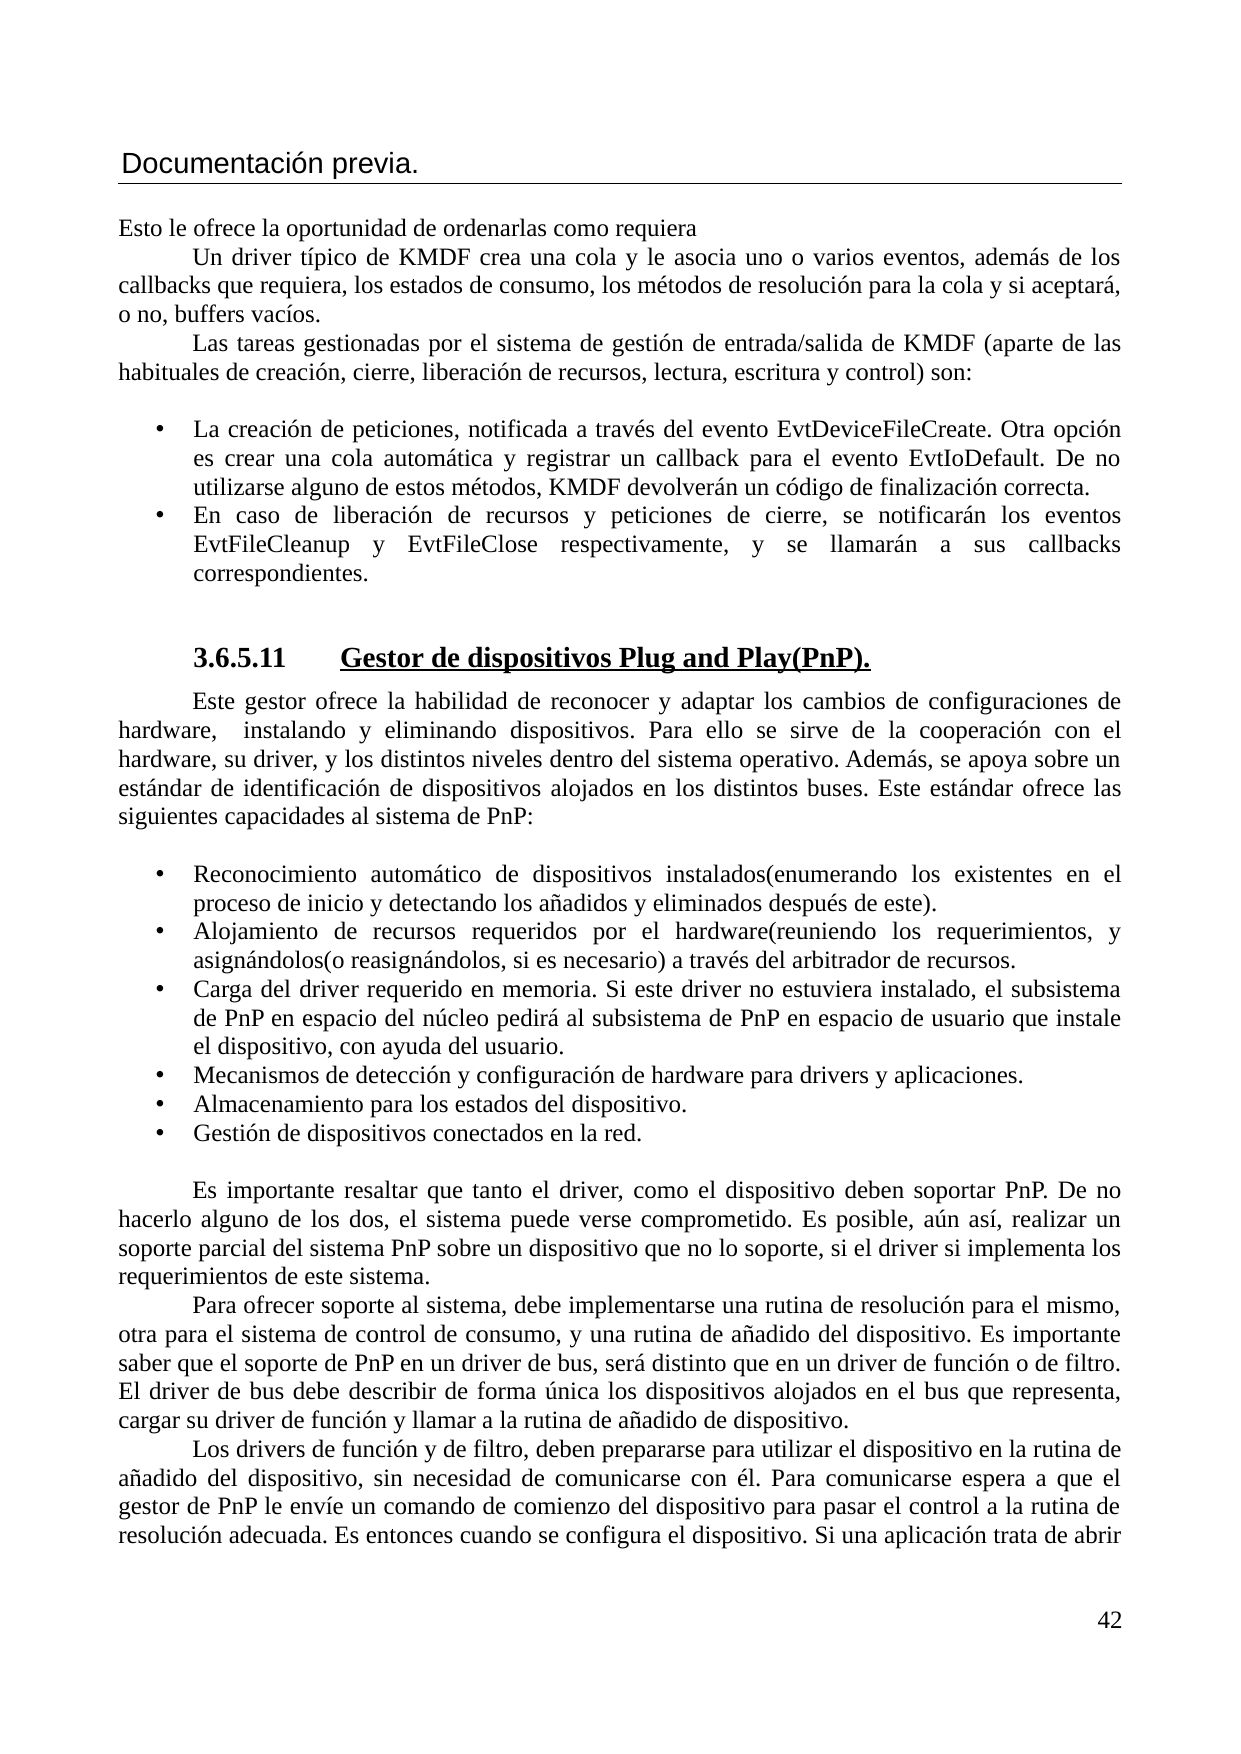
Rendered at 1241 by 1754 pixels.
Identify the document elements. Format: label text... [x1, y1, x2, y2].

list Mecanismos de detección y configuración de hardware para drivers y aplicaciones. [156, 1060, 1122, 1089]
text Esto le ofrece la oportunidad de ordenarlas como requiera [118, 213, 1122, 242]
text Es importante resaltar que tanto el driver, como el dispositivo deben soportar PnP. De no hacerlo alguno de los dos, el sistema puede verse comprometido. Es posible, aún así, realizar un soporte parcial del sistema PnP sobre un dispositivo que no lo soporte, si el driver si implementa los requerimientos de este sistema. [118, 1175, 1122, 1290]
list Carga del driver requerido en memoria. Si este driver no estuviera instalado, el subsistema de PnP en espacio del núcleo pedirá al subsistema de PnP en espacio de usuario que instale el dispositivo, con ayuda del usuario. [156, 974, 1122, 1060]
text Este gestor ofrece la habilidad de reconocer y adaptar los cambios de configuraciones de hardware, instalando y eliminando dispositivos. Para ello se sirve de la cooperación con el hardware, su driver, y los distintos niveles dentro del sistema operativo. Además, se apoya sobre un estándar de identificación de dispositivos alojados en los distintos buses. Este estándar ofrece las siguientes capacidades al sistema de PnP: [118, 686, 1122, 830]
list Reconocimiento automático de dispositivos instalados(enumerando los existentes en el proceso de inicio y detectando los añadidos y eliminados después de este). [156, 859, 1122, 916]
text Las tareas gestionadas por el sistema de gestión de entrada/salida de KMDF (aparte de las habituales de creación, cierre, liberación de recursos, lectura, escritura y control) son: [118, 328, 1122, 385]
list Gestión de dispositivos conectados en la red. [156, 1118, 1122, 1146]
subtitle Gestor de dispositivos Plug and Play(PnP). [193, 640, 1122, 674]
text Un driver típico de KMDF crea una cola y le asocia uno o varios eventos, además de los callbacks que requiera, los estados de consumo, los métodos de resolución para la cola y si aceptará, o no, buffers vacíos. [118, 242, 1122, 328]
text Para ofrecer soporte al sistema, debe implementarse una rutina de resolución para el mismo, otra para el sistema de control de consumo, y una rutina de añadido del dispositivo. Es importante saber que el soporte de PnP en un driver de bus, será distinto que en un driver de función o de filtro. El driver de bus debe describir de forma única los dispositivos alojados en el bus que representa, cargar su driver de función y llamar a la rutina de añadido de dispositivo. [118, 1290, 1122, 1434]
list Almacenamiento para los estados del dispositivo. [156, 1089, 1122, 1118]
list En caso de liberación de recursos y peticiones de cierre, se notificarán los eventos EvtFileCleanup y EvtFileClose respectivamente, y se llamarán a sus callbacks correspondientes. [156, 500, 1122, 587]
list La creación de peticiones, notificada a través del evento EvtDeviceFileCreate. Otra opción es crear una cola automática y registrar un callback para el evento EvtIoDefault. De no utilizarse alguno de estos métodos, KMDF devolverán un código de finalización correcta. [156, 414, 1122, 500]
text Los drivers de función y de filtro, deben prepararse para utilizar el dispositivo en la rutina de añadido del dispositivo, sin necesidad de comunicarse con él. Para comunicarse espera a que el gestor de PnP le envíe un comando de comienzo del dispositivo para pasar el control a la rutina de resolución adecuada. Es entonces cuando se configura el dispositivo. Si una aplicación trata de abrir [118, 1434, 1122, 1549]
list Alojamiento de recursos requeridos por el hardware(reuniendo los requerimientos, y asignándolos(o reasignándolos, si es necesario) a través del arbitrador de recursos. [156, 916, 1122, 974]
